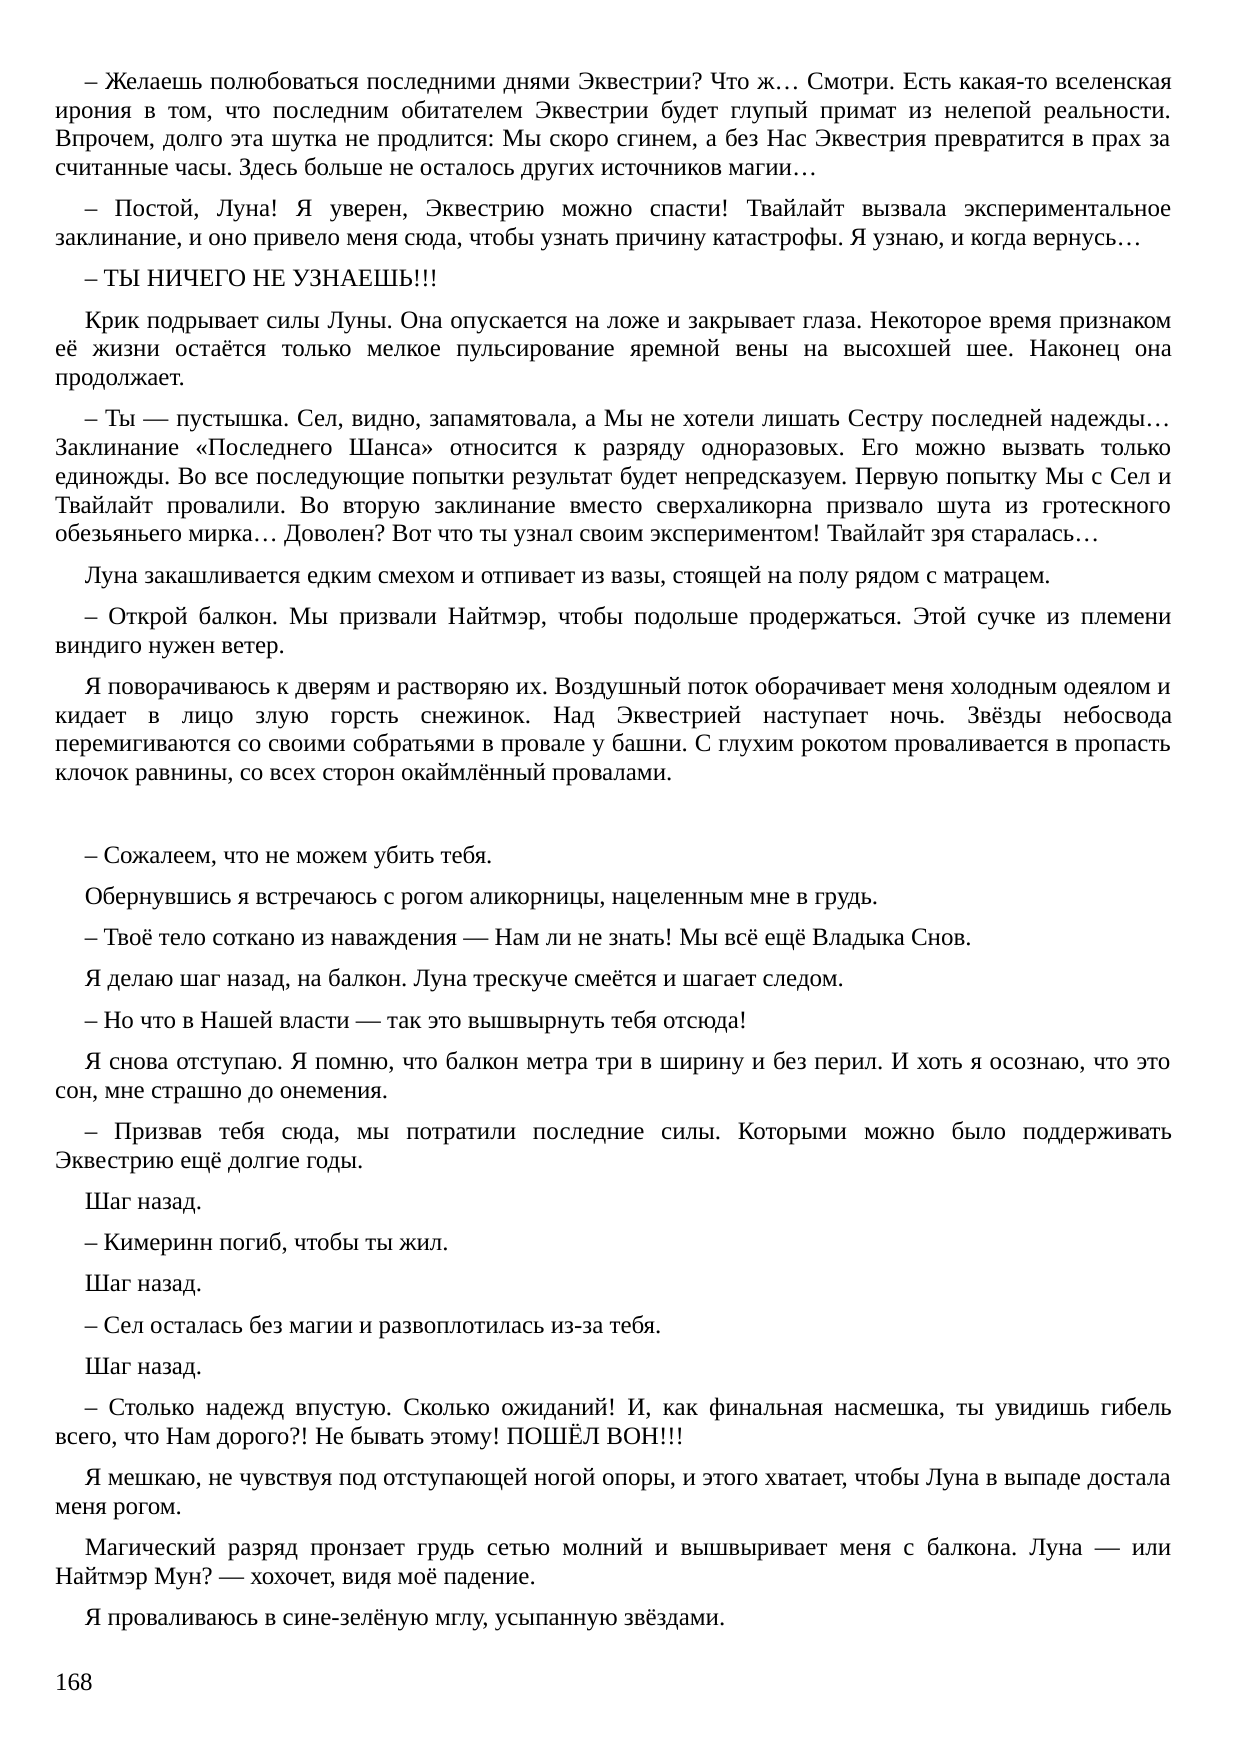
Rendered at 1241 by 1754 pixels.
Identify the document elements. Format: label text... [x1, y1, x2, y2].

text Шаг назад. [55, 1186, 1173, 1215]
text – Но что в Нашей власти — так это вышвырнуть тебя отсюда! [55, 1005, 1173, 1033]
text Я снова отступаю. Я помню, что балкон метра три в ширину и без перил. И хоть я осознаю, что это сон, мне страшно до онемения. [55, 1046, 1173, 1103]
text Я делаю шаг назад, на балкон. Луна трескуче смеётся и шагает следом. [55, 963, 1173, 992]
text – Ты — пустышка. Сел, видно, запамятовала, а Мы не хотели лишать Сестру последней надежды… Заклинание «Последнего Шанса» относится к разряду одноразовых. Его можно вызвать только единожды. Во все последующие попытки результат будет непредсказуем. Первую попытку Мы с Сел и Твайлайт провалили. Во вторую заклинание вместо сверхаликорна призвало шута из гротескного обезьяньего мирка… Доволен? Вот что ты узнал своим экспериментом! Твайлайт зря старалась… [55, 403, 1173, 547]
text – Сел осталась без магии и развоплотилась из-за тебя. [55, 1310, 1173, 1338]
text Луна закашливается едким смехом и отпивает из вазы, стоящей на полу рядом с матрацем. [55, 560, 1173, 588]
text – Открой балкон. Мы призвали Найтмэр, чтобы подольше продержаться. Этой сучке из племени виндиго нужен ветер. [55, 601, 1173, 658]
text – Кимеринн погиб, чтобы ты жил. [55, 1227, 1173, 1256]
text – Сожалеем, что не можем убить тебя. [55, 840, 1173, 868]
text – ТЫ НИЧЕГО НЕ УЗНАЕШЬ!!! [55, 263, 1173, 292]
text Магический разряд пронзает грудь сетью молний и вышвыривает меня с балкона. Луна — или Найтмэр Мун? — хохочет, видя моё падение. [55, 1532, 1173, 1590]
text Я поворачиваюсь к дверям и растворяю их. Воздушный поток оборачивает меня холодным одеялом и кидает в лицо злую горсть снежинок. Над Эквестрией наступает ночь. Звёзды небосвода перемигиваются со своими собратьями в провале у башни. С глухим рокотом проваливается в пропасть клочок равнины, со всех сторон окаймлённый провалами. [55, 671, 1173, 786]
text Крик подрывает силы Луны. Она опускается на ложе и закрывает глаза. Некоторое время признаком её жизни остаётся только мелкое пульсирование яремной вены на высохшей шее. Наконец она продолжает. [55, 305, 1173, 391]
text Шаг назад. [55, 1268, 1173, 1297]
text – Твоё тело соткано из наваждения — Нам ли не знать! Мы всё ещё Владыка Снов. [55, 922, 1173, 951]
text Я мешкаю, не чувствуя под отступающей ногой опоры, и этого хватает, чтобы Луна в выпаде достала меня рогом. [55, 1462, 1173, 1520]
text Шаг назад. [55, 1351, 1173, 1380]
text Я проваливаюсь в сине-зелёную мглу, усыпанную звёздами. [55, 1602, 1173, 1631]
text – Постой, Луна! Я уверен, Эквестрию можно спасти! Твайлайт вызвала экспериментальное заклинание, и оно привело меня сюда, чтобы узнать причину катастрофы. Я узнаю, и когда вернусь… [55, 193, 1173, 251]
text Обернувшись я встречаюсь с рогом аликорницы, нацеленным мне в грудь. [55, 881, 1173, 910]
text – Столько надежд впустую. Сколько ожиданий! И, как финальная насмешка, ты увидишь гибель всего, что Нам дорого?! Не бывать этому! ПОШЁЛ ВОН!!! [55, 1392, 1173, 1450]
text – Желаешь полюбоваться последними днями Эквестрии? Что ж… Смотри. Есть какая-то вселенская ирония в том, что последним обитателем Эквестрии будет глупый примат из нелепой реальности. Впрочем, долго эта шутка не продлится: Мы скоро сгинем, а без Нас Эквестрия превратится в прах за считанные часы. Здесь больше не осталось других источников магии… [55, 66, 1173, 181]
text – Призвав тебя сюда, мы потратили последние силы. Которыми можно было поддерживать Эквестрию ещё долгие годы. [55, 1116, 1173, 1173]
